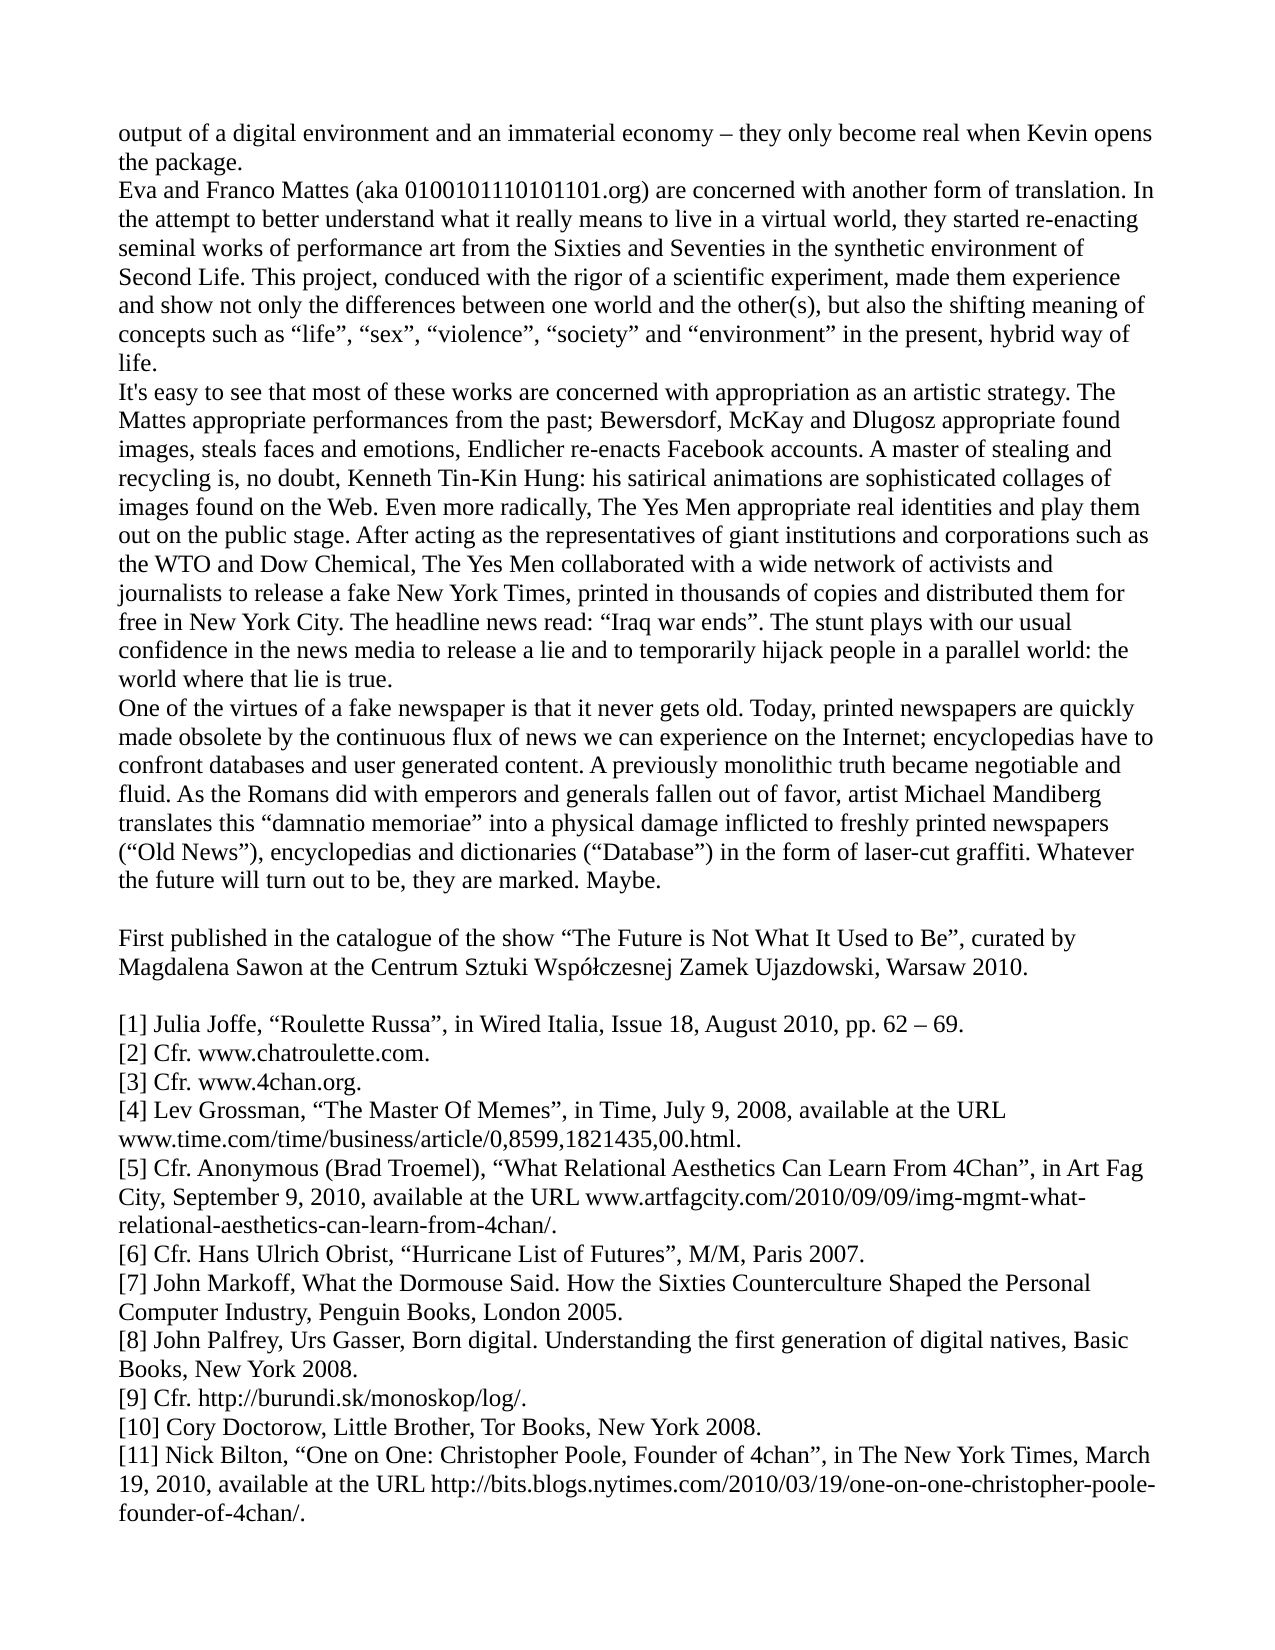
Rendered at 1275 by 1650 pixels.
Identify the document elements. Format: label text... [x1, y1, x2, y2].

text [4] Lev Grossman, “The Master Of Memes”, in Time, July 9, 2008, available at the URL www.time.com/time/business/article/0,8599,1821435,00.html. [118, 1096, 1157, 1153]
text [3] Cfr. www.4chan.org. [118, 1067, 1157, 1096]
text It's easy to see that most of these works are concerned with appropriation as an artistic strategy. The Mattes appropriate performances from the past; Bewersdorf, McKay and Dlugosz appropriate found images, steals faces and emotions, Endlicher re-enacts Facebook accounts. A master of stealing and recycling is, no doubt, Kenneth Tin-Kin Hung: his satirical animations are sophisticated collages of images found on the Web. Even more radically, The Yes Men appropriate real identities and play them out on the public stage. After acting as the representatives of giant institutions and corporations such as the WTO and Dow Chemical, The Yes Men collaborated with a wide network of activists and journalists to release a fake New York Times, printed in thousands of copies and distributed them for free in New York City. The headline news read: “Iraq war ends”. The stunt plays with our usual confidence in the news media to release a lie and to temporarily hijack people in a parallel world: the world where that lie is true. [118, 377, 1157, 693]
text One of the virtues of a fake newspaper is that it never gets old. Today, printed newspapers are quickly made obsolete by the continuous flux of news we can experience on the Internet; encyclopedias have to confront databases and user generated content. A previously monolithic truth became negotiable and fluid. As the Romans did with emperors and generals fallen out of favor, artist Michael Mandiberg translates this “damnatio memoriae” into a physical damage inflicted to freshly printed newspapers (“Old News”), encyclopedias and dictionaries (“Database”) in the form of laser-cut graffiti. Whatever the future will turn out to be, they are marked. Maybe. [118, 693, 1157, 894]
text Eva and Franco Mattes (aka 0100101110101101.org) are concerned with another form of translation. In the attempt to better understand what it really means to live in a virtual world, they started re-enacting seminal works of performance art from the Sixties and Seventies in the synthetic environment of Second Life. This project, conduced with the rigor of a scientific experiment, made them experience and show not only the differences between one world and the other(s), but also the shifting meaning of concepts such as “life”, “sex”, “violence”, “society” and “environment” in the present, hybrid way of life. [118, 176, 1157, 377]
text [1] Julia Joffe, “Roulette Russa”, in Wired Italia, Issue 18, August 2010, pp. 62 – 69. [118, 1009, 1157, 1038]
text First published in the catalogue of the show “The Future is Not What It Used to Be”, curated by Magdalena Sawon at the Centrum Sztuki Współczesnej Zamek Ujazdowski, Warsaw 2010. [118, 923, 1157, 981]
text [10] Cory Doctorow, Little Brother, Tor Books, New York 2008. [118, 1412, 1157, 1441]
text [5] Cfr. Anonymous (Brad Troemel), “What Relational Aesthetics Can Learn From 4Chan”, in Art Fag City, September 9, 2010, available at the URL www.artfagcity.com/2010/09/09/img-mgmt-what-relational-aesthetics-can-learn-from-4chan/. [118, 1153, 1157, 1239]
text [8] John Palfrey, Urs Gasser, Born digital. Understanding the first generation of digital natives, Basic Books, New York 2008. [118, 1326, 1157, 1383]
text [6] Cfr. Hans Ulrich Obrist, “Hurricane List of Futures”, M/M, Paris 2007. [118, 1239, 1157, 1268]
text [11] Nick Bilton, “One on One: Christopher Poole, Founder of 4chan”, in The New York Times, March 19, 2010, available at the URL http://bits.blogs.nytimes.com/2010/03/19/one-on-one-christopher-poole-founder-of-4chan/. [118, 1441, 1157, 1527]
text [2] Cfr. www.chatroulette.com. [118, 1038, 1157, 1067]
text output of a digital environment and an immaterial economy – they only become real when Kevin opens the package. [118, 118, 1157, 176]
text [7] John Markoff, What the Dormouse Said. How the Sixties Counterculture Shaped the Personal Computer Industry, Penguin Books, London 2005. [118, 1268, 1157, 1326]
text [9] Cfr. http://burundi.sk/monoskop/log/. [118, 1383, 1157, 1412]
